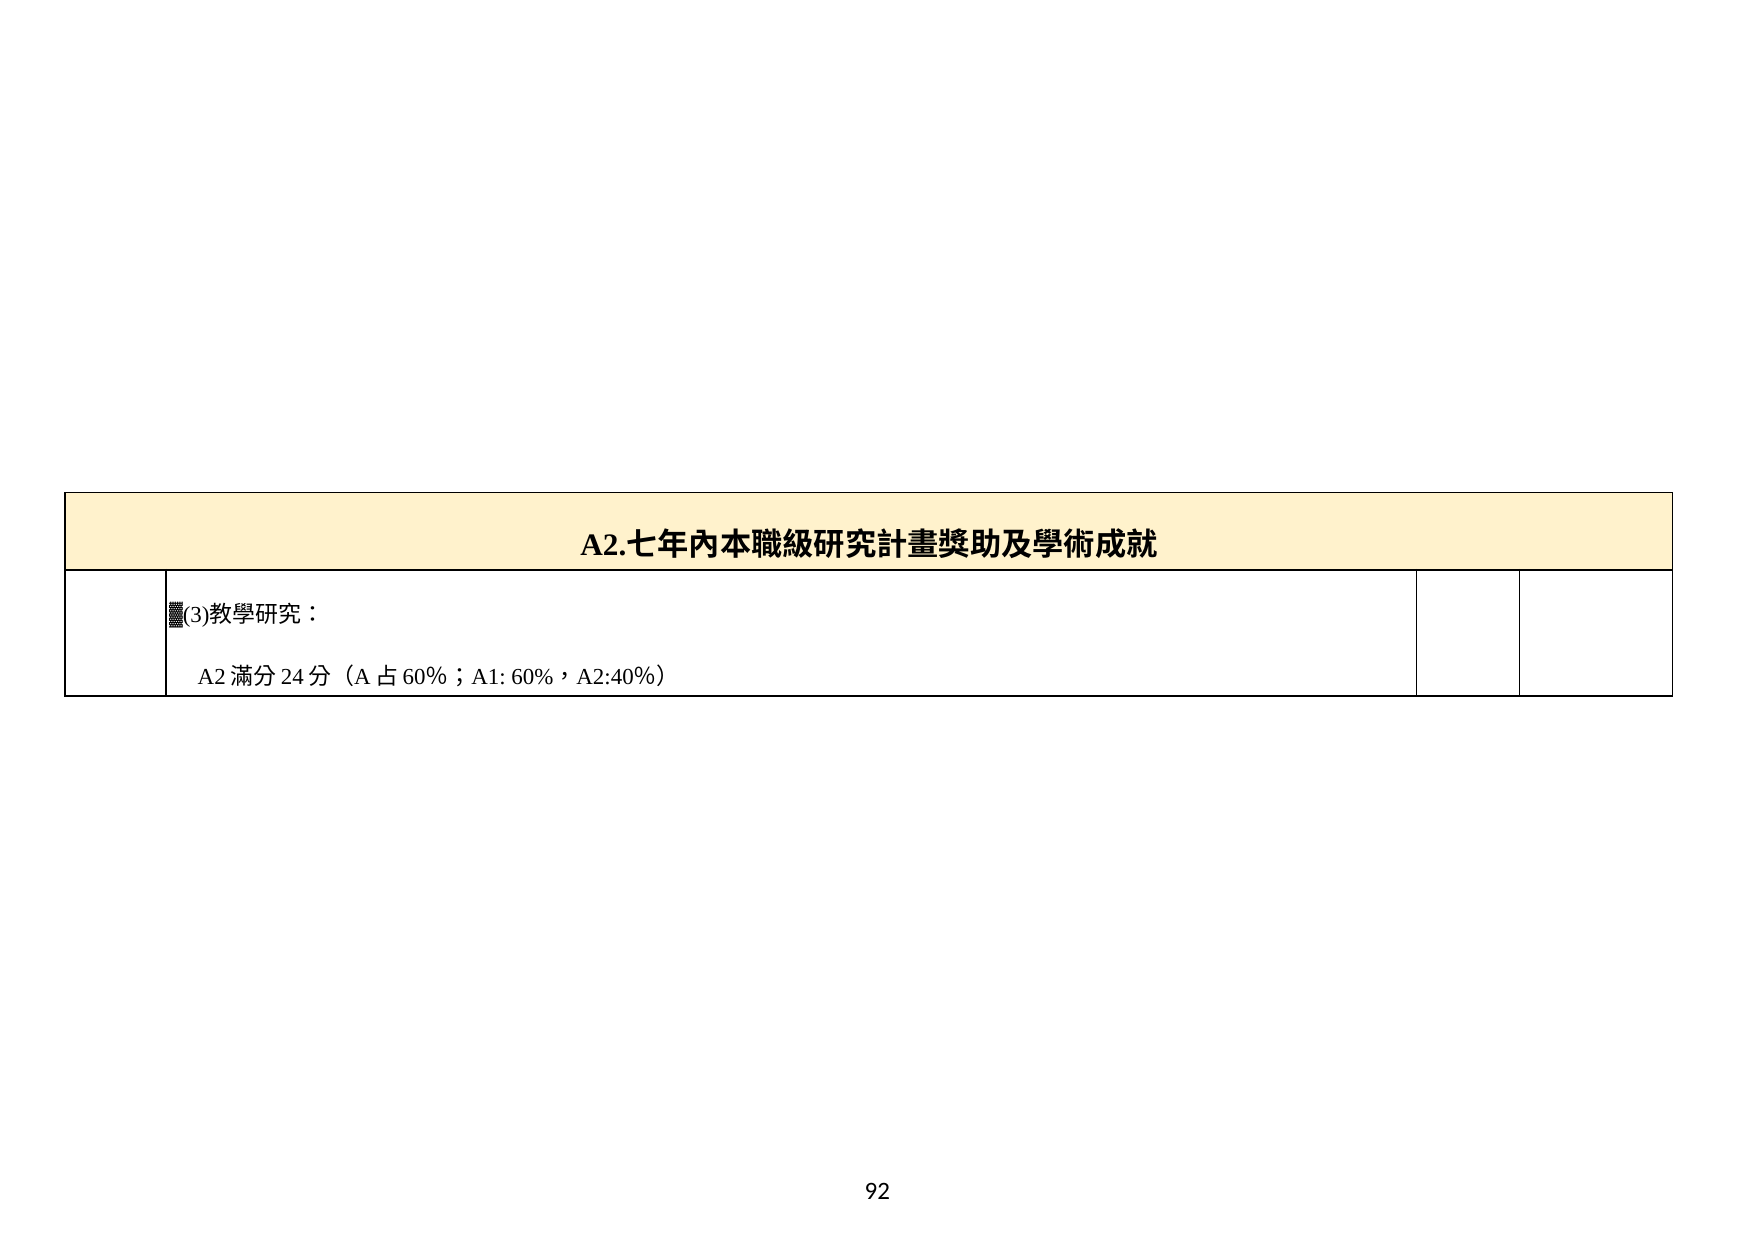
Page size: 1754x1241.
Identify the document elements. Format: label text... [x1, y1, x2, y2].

table_cell ▓(3)教學研究： A2滿分24分（A占60％；A1: 60%，A2:40％） [167, 571, 1416, 695]
table_cell [1520, 571, 1672, 695]
table_cell [1417, 571, 1519, 695]
table_header A2.七年內本職級研究計畫獎助及學術成就 [66, 493, 1672, 569]
table_cell [66, 571, 165, 695]
